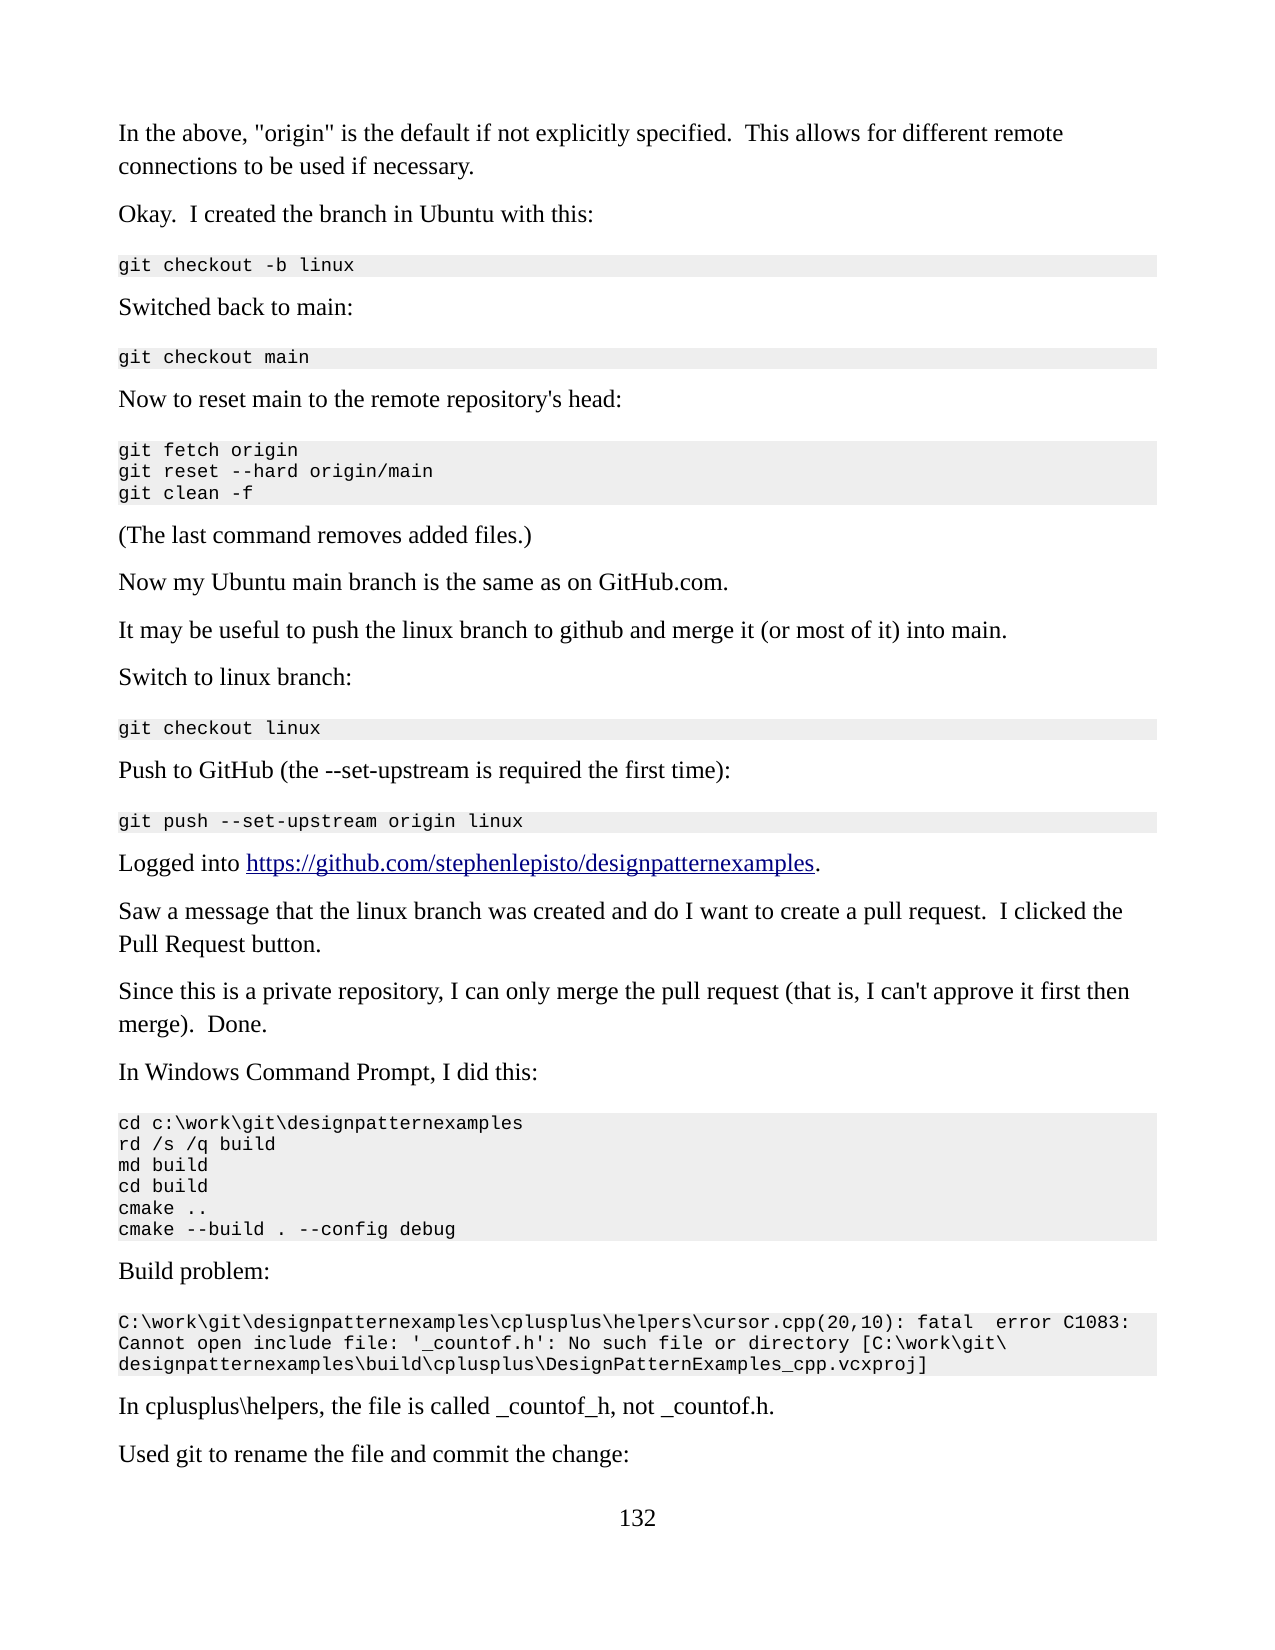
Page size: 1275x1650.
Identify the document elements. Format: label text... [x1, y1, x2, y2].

text cmake --build . --config debug [118, 1220, 1157, 1241]
text rd /s /q build [118, 1135, 1157, 1156]
text cd c:\work\git\designpatternexamples [118, 1113, 1157, 1135]
text C:\work\git\designpatternexamples\cplusplus\helpers\cursor.cpp(20,10): fatal error C1083: Cannot open include file: '_countof.h': No such file or directory [C:\work\git\designpatternexamples\build\cplusplus\DesignPatternExamples_cpp.vcxproj] [118, 1313, 1157, 1376]
text md build [118, 1156, 1157, 1177]
text git push --set-upstream origin linux [118, 812, 1157, 833]
text In the above, "origin" is the default if not explicitly specified. This allows for different remote connections to be used if necessary. [118, 118, 1157, 180]
text git fetch origin [118, 441, 1157, 462]
text Okay. I created the branch in Ubuntu with this: [118, 199, 1157, 227]
text Push to GitHub (the --set-upstream is required the first time): [118, 755, 1157, 784]
text Build problem: [118, 1256, 1157, 1285]
text Now my Ubuntu main branch is the same as on GitHub.com. [118, 567, 1157, 596]
text git checkout -b linux [118, 255, 1157, 277]
text git checkout main [118, 348, 1157, 369]
text It may be useful to push the linux branch to github and merge it (or most of it) into main. [118, 615, 1157, 644]
text Logged into https://github.com/stephenlepisto/designpatternexamples. [118, 848, 1157, 877]
text cmake .. [118, 1198, 1157, 1220]
text Since this is a private repository, I can only merge the pull request (that is, I can't approve it first then merge). Done. [118, 976, 1157, 1038]
text Switched back to main: [118, 292, 1157, 320]
text Now to reset main to the remote repository's head: [118, 384, 1157, 413]
text Switch to linux branch: [118, 662, 1157, 691]
text Saw a message that the linux branch was created and do I want to create a pull request. I clicked the Pull Request button. [118, 896, 1157, 957]
text In Windows Command Prompt, I did this: [118, 1057, 1157, 1086]
text git clean -f [118, 483, 1157, 505]
text In cplusplus\helpers, the file is called _countof_h, not _countof.h. [118, 1391, 1157, 1420]
text git reset --hard origin/main [118, 462, 1157, 483]
text cd build [118, 1177, 1157, 1198]
text Used git to rename the file and commit the change: [118, 1439, 1157, 1468]
text (The last command removes added files.) [118, 520, 1157, 548]
text git checkout linux [118, 719, 1157, 740]
